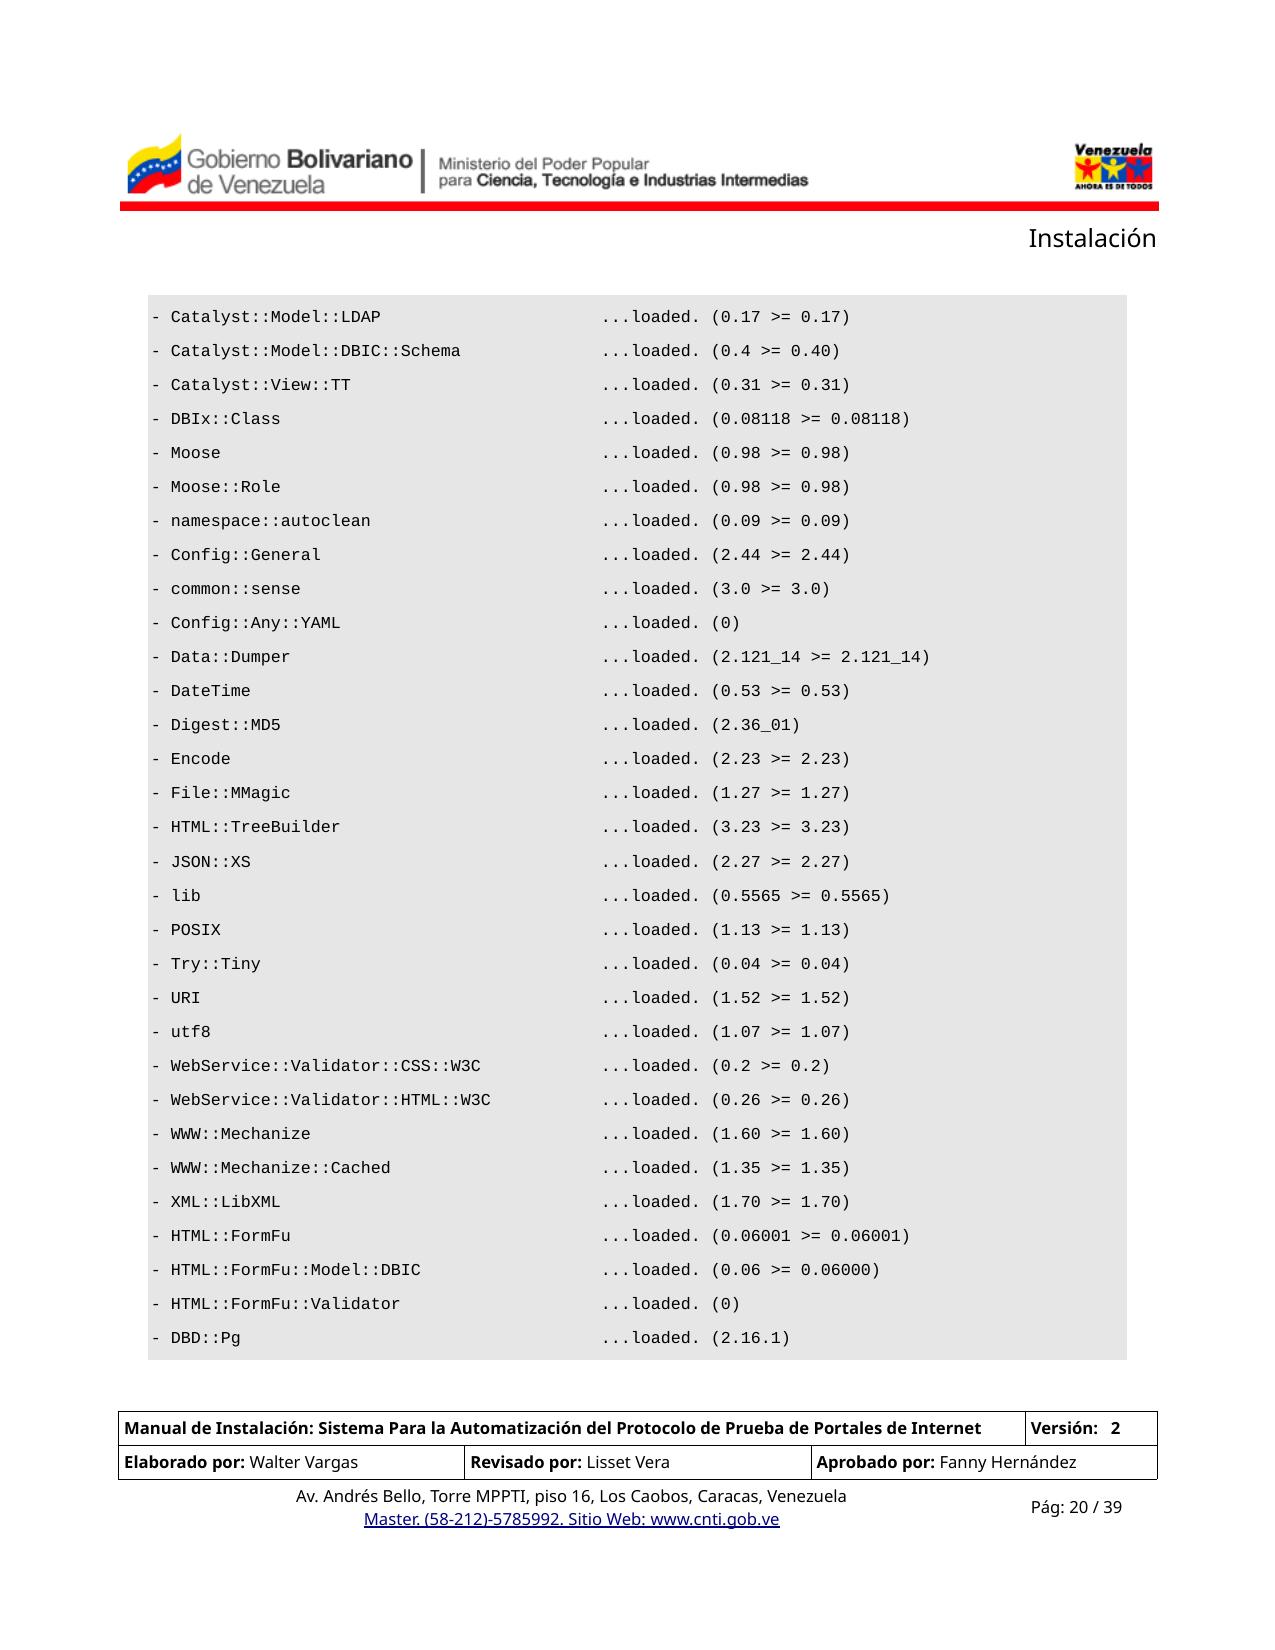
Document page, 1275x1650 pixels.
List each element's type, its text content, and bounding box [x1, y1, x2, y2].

text - WWW::Mechanize ...loaded. (1.60 >= 1.60) [148, 1110, 1127, 1144]
text - Catalyst::View::TT ...loaded. (0.31 >= 0.31) [148, 361, 1127, 395]
picture [120, 125, 1159, 211]
text - DBIx::Class ...loaded. (0.08118 >= 0.08118) [148, 395, 1127, 429]
text - Digest::MD5 ...loaded. (2.36_01) [148, 702, 1127, 736]
text - HTML::TreeBuilder ...loaded. (3.23 >= 3.23) [148, 804, 1127, 838]
text - HTML::FormFu::Model::DBIC ...loaded. (0.06 >= 0.06000) [148, 1247, 1127, 1281]
text - DBD::Pg ...loaded. (2.16.1) [148, 1315, 1127, 1352]
text - WWW::Mechanize::Cached ...loaded. (1.35 >= 1.35) [148, 1144, 1127, 1178]
text - Moose::Role ...loaded. (0.98 >= 0.98) [148, 463, 1127, 497]
text - Moose ...loaded. (0.98 >= 0.98) [148, 429, 1127, 463]
text - utf8 ...loaded. (1.07 >= 1.07) [148, 1008, 1127, 1042]
text - POSIX ...loaded. (1.13 >= 1.13) [148, 906, 1127, 940]
text - Try::Tiny ...loaded. (0.04 >= 0.04) [148, 940, 1127, 974]
text - Data::Dumper ...loaded. (2.121_14 >= 2.121_14) [148, 633, 1127, 668]
text - URI ...loaded. (1.52 >= 1.52) [148, 974, 1127, 1008]
text - DateTime ...loaded. (0.53 >= 0.53) [148, 668, 1127, 702]
text - WebService::Validator::HTML::W3C ...loaded. (0.26 >= 0.26) [148, 1076, 1127, 1110]
text - Catalyst::Model::DBIC::Schema ...loaded. (0.4 >= 0.40) [148, 327, 1127, 361]
text - XML::LibXML ...loaded. (1.70 >= 1.70) [148, 1178, 1127, 1213]
text - common::sense ...loaded. (3.0 >= 3.0) [148, 565, 1127, 599]
text - WebService::Validator::CSS::W3C ...loaded. (0.2 >= 0.2) [148, 1042, 1127, 1076]
text - HTML::FormFu::Validator ...loaded. (0) [148, 1281, 1127, 1315]
text - Catalyst::Model::LDAP ...loaded. (0.17 >= 0.17) [148, 295, 1127, 327]
text - HTML::FormFu ...loaded. (0.06001 >= 0.06001) [148, 1213, 1127, 1247]
text - namespace::autoclean ...loaded. (0.09 >= 0.09) [148, 497, 1127, 531]
text - File::MMagic ...loaded. (1.27 >= 1.27) [148, 770, 1127, 804]
text - Config::General ...loaded. (2.44 >= 2.44) [148, 531, 1127, 565]
text - JSON::XS ...loaded. (2.27 >= 2.27) [148, 838, 1127, 872]
text - Config::Any::YAML ...loaded. (0) [148, 599, 1127, 633]
text - Encode ...loaded. (2.23 >= 2.23) [148, 736, 1127, 770]
text - lib ...loaded. (0.5565 >= 0.5565) [148, 872, 1127, 906]
